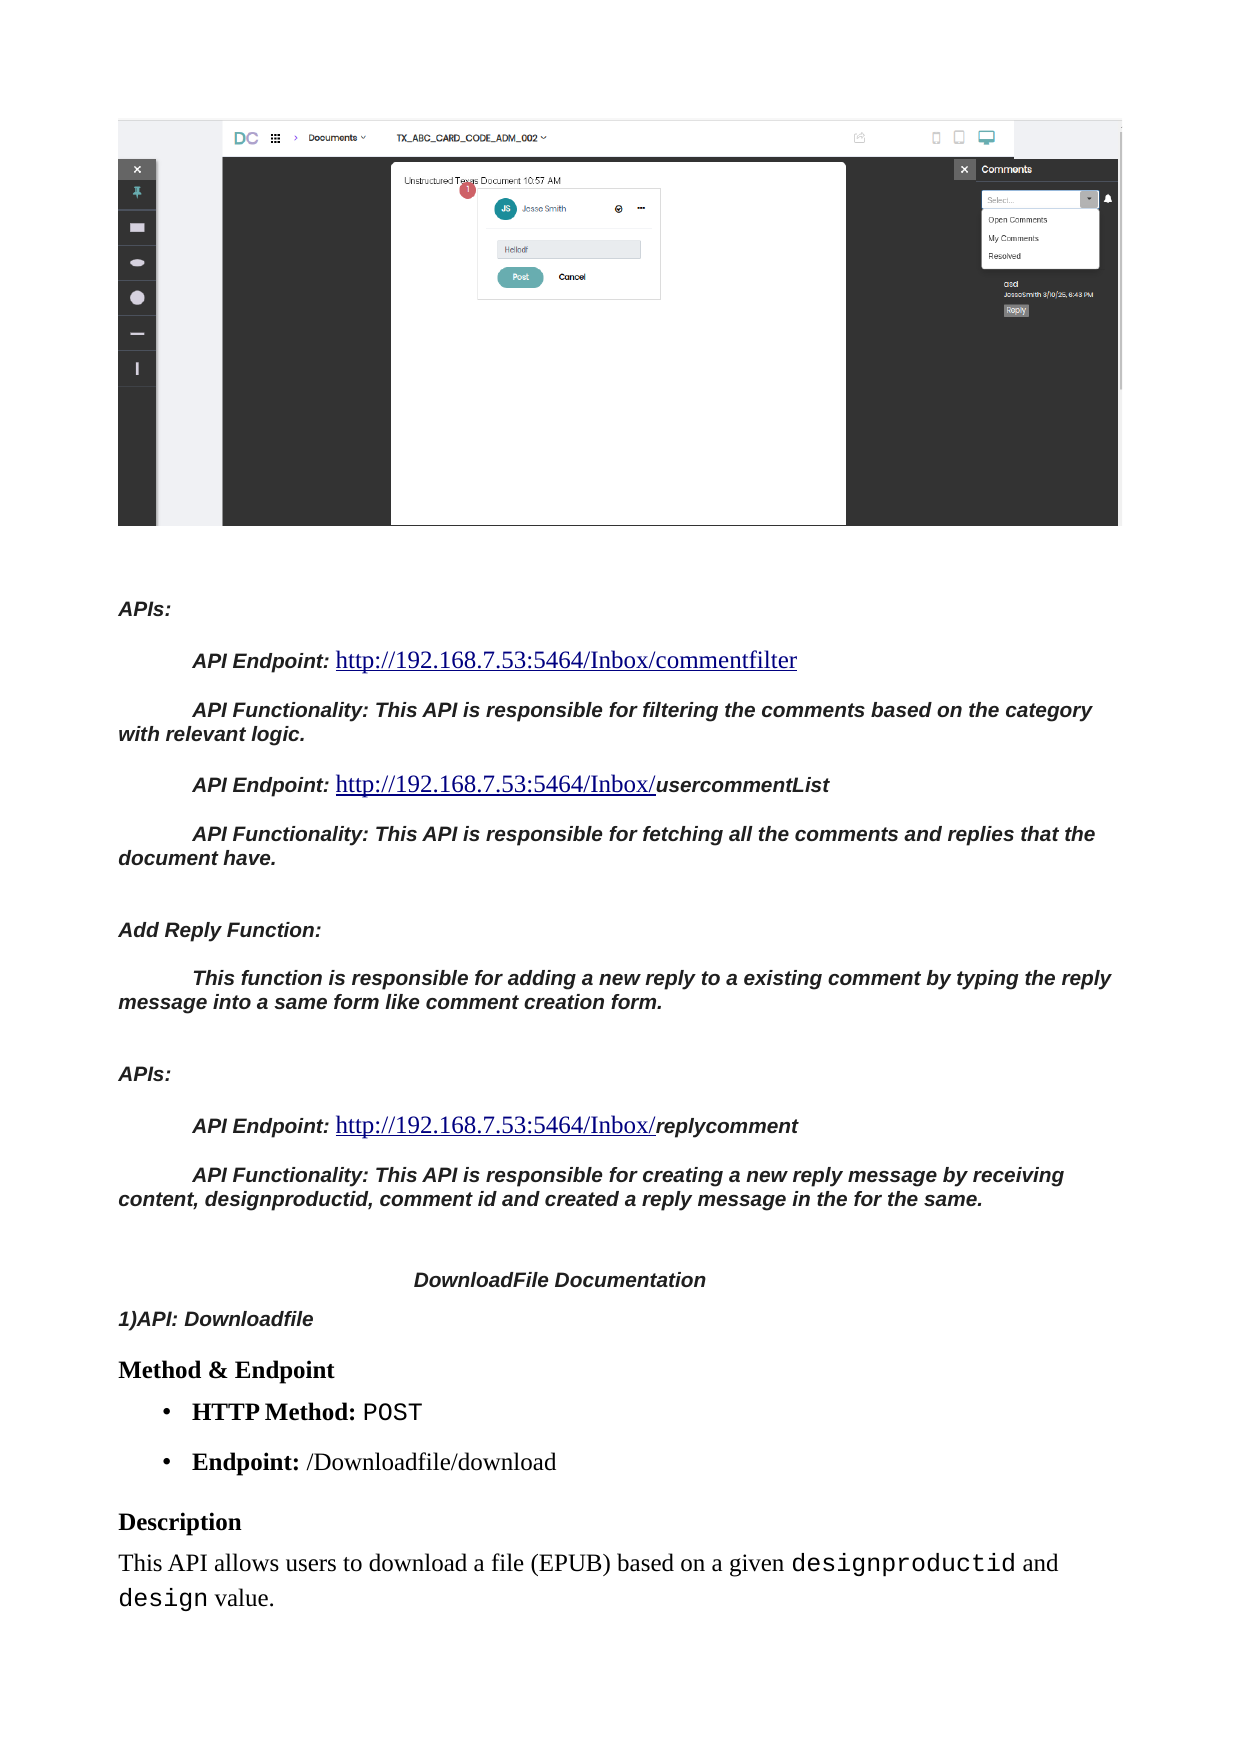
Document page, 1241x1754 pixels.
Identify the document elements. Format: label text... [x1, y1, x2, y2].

text API Endpoint: http://192.168.7.53:5464/Inbox/replycomment [118, 1110, 1122, 1138]
subtitle Description [118, 1507, 1122, 1535]
text API Endpoint: http://192.168.7.53:5464/Inbox/usercommentList [118, 769, 1122, 798]
text This function is responsible for adding a new reply to a existing comment by typing the reply message into a same form like comment creation form. [118, 966, 1122, 1014]
text This API allows users to download a file (EPUB) based on a given designproductid and design value. [118, 1548, 1122, 1614]
list HTTP Method: POST [162, 1397, 1122, 1427]
text APIs: [118, 597, 1122, 621]
text API Functionality: This API is responsible for filtering the comments based on the category with relevant logic. [118, 698, 1122, 746]
text Add Reply Function: [118, 918, 1122, 942]
list Endpoint: /Downloadfile/download [162, 1447, 1122, 1475]
text DownloadFile Documentation [118, 1268, 1122, 1292]
text API Functionality: This API is responsible for fetching all the comments and replies that the document have. [118, 822, 1122, 870]
subtitle Method & Endpoint [118, 1355, 1122, 1384]
picture [118, 118, 1123, 526]
text API Endpoint: http://192.168.7.53:5464/Inbox/commentfilter [118, 645, 1122, 674]
subtitle 1)API: Downloadfile [118, 1306, 1122, 1330]
text APIs: [118, 1062, 1122, 1086]
text API Functionality: This API is responsible for creating a new reply message by receiving content, designproductid, comment id and created a reply message in the for the same. [118, 1162, 1122, 1210]
